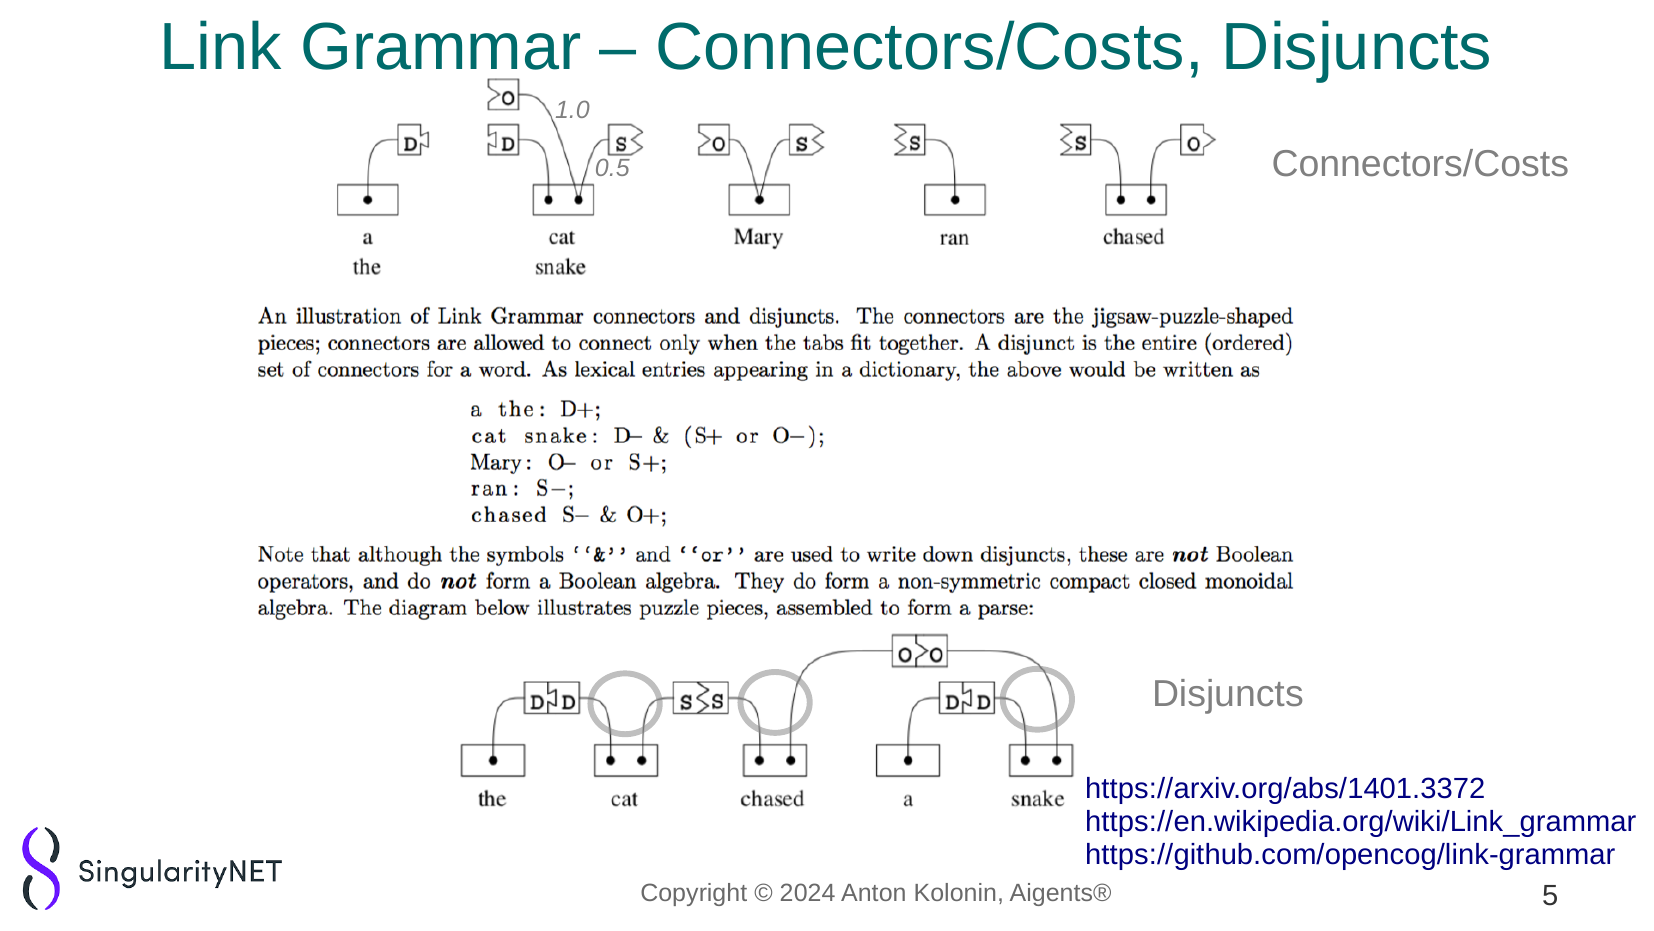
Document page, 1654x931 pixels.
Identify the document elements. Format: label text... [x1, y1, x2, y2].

text_box Connectors/Costs [1256, 134, 1585, 192]
text_box Disjuncts [1137, 664, 1319, 722]
text_box 0.5 [580, 145, 645, 189]
picture [22, 827, 283, 910]
text_box https://arxiv.org/abs/1401.3372 https://en.wikipedia.org/wiki/Link_grammar https://github.com/opencog/link-grammar [1070, 764, 1653, 878]
text_box Link Grammar – Connectors/Costs, Disjuncts [0, 0, 1654, 96]
text_box 1.0 [540, 87, 605, 131]
picture [228, 96, 1326, 817]
